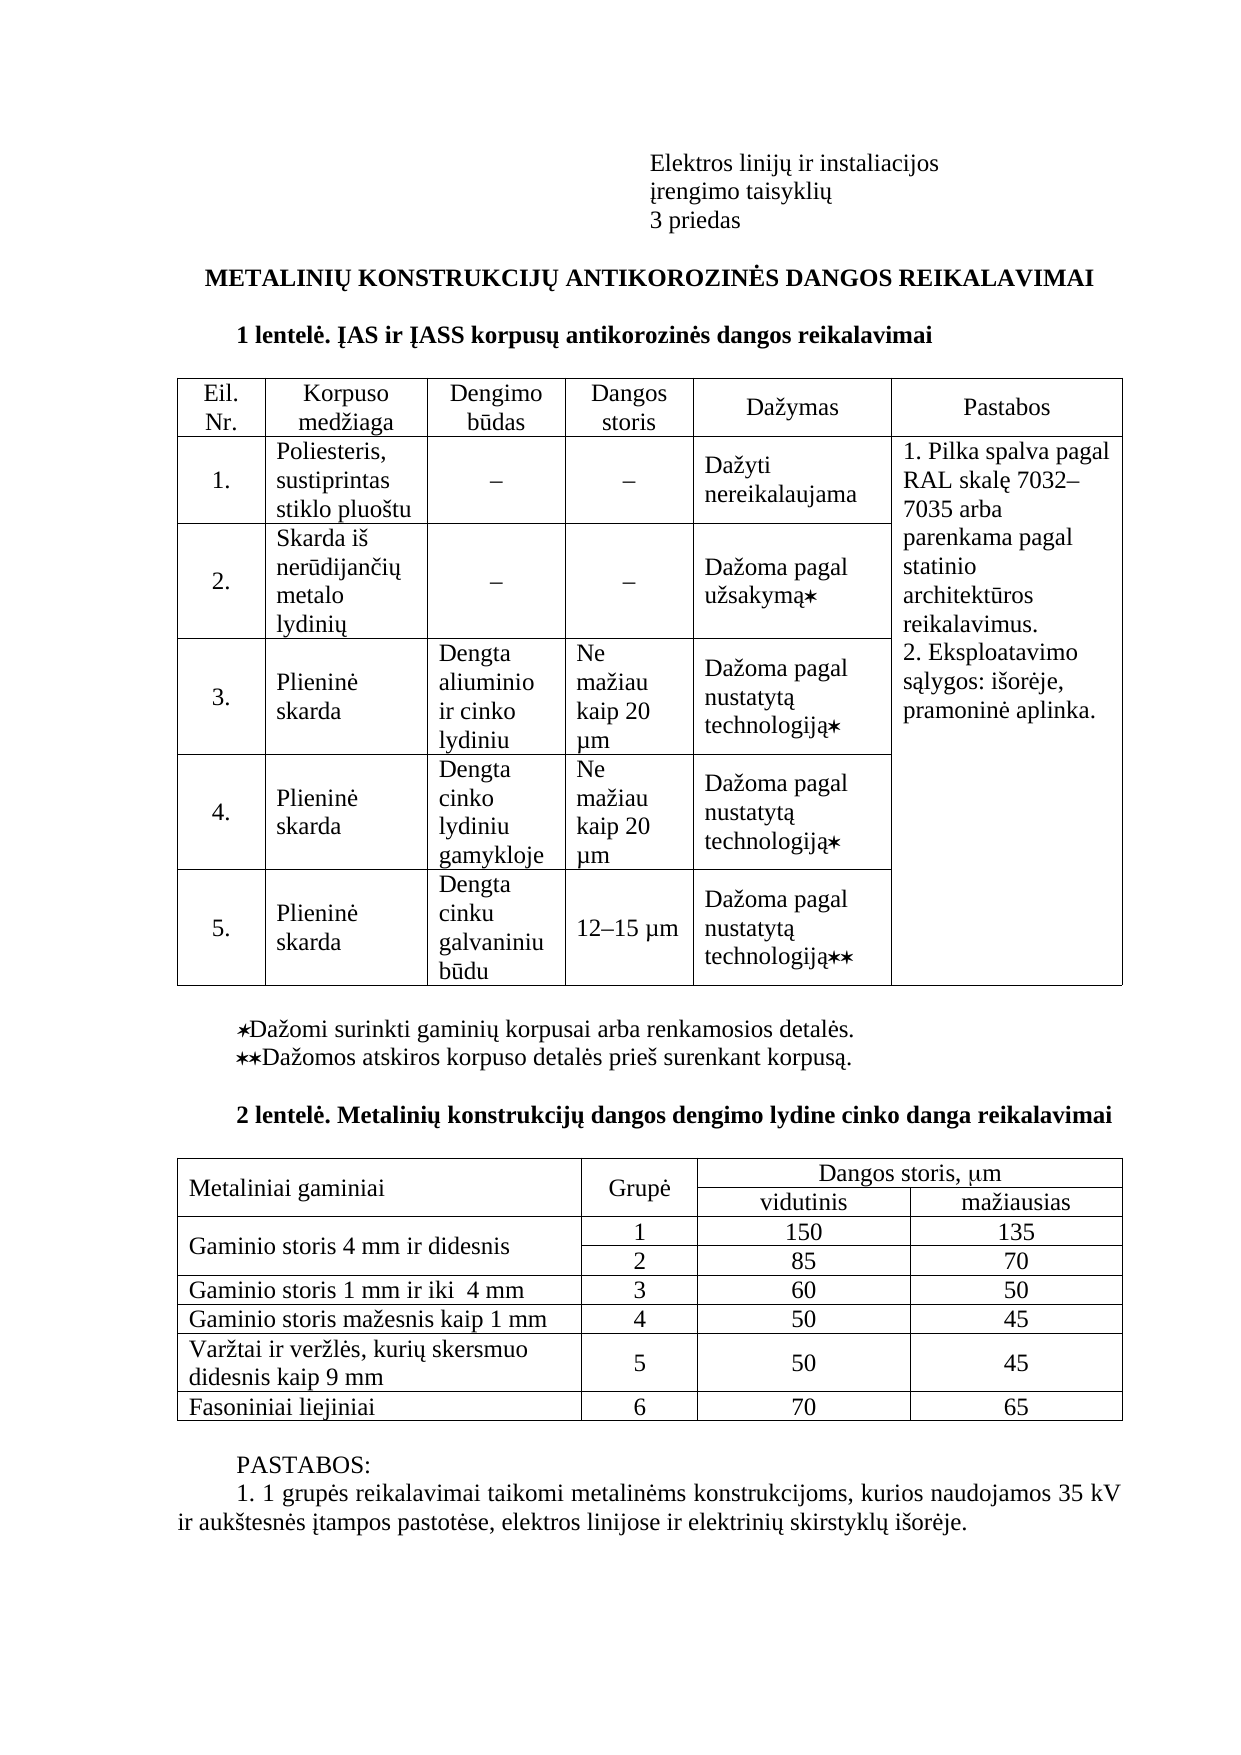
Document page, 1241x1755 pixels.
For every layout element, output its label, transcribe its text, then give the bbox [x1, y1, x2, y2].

table_cell Plieninė skarda [266, 870, 427, 984]
text įrengimo taisyklių [649, 176, 1122, 205]
table_header Eil. Nr. [178, 379, 265, 436]
text METALINIŲ KONSTRUKCIJŲ ANTIKOROZINĖS DANGOS REIKALAVIMAI [177, 263, 1122, 291]
table_cell Varžtai ir veržlės, kurių skersmuo didesnis kaip 9 mm [178, 1334, 581, 1391]
table_cell 1. Pilka spalva pagal RAL skalę 7032–7035 arba parenkama pagal statinio architektūros reikalavimus. 2. Eksploatavimo sąlygos: išorėje, pramoninė aplinka. [892, 437, 1122, 984]
table_header Dangos storis, m [698, 1159, 1122, 1187]
table_header Dangos storis [566, 379, 693, 436]
table_cell vidutinis [698, 1188, 910, 1216]
table_cell Dažoma pagal užsakymą [694, 524, 891, 638]
table_cell 50 [911, 1276, 1122, 1304]
table_cell Dažoma pagal nustatytą technologiją [694, 755, 891, 869]
table_cell Poliesteris, sustiprintas stiklo pluoštu [266, 437, 427, 522]
table_cell 1 [582, 1217, 697, 1245]
table_cell 65 [911, 1392, 1122, 1420]
table_cell mažiausias [911, 1188, 1122, 1216]
table_cell 70 [911, 1246, 1122, 1274]
table_cell 85 [698, 1246, 910, 1274]
text Dažomi surinkti gaminių korpusai arba renkamosios detalės. [177, 1014, 1122, 1042]
table_cell 4. [178, 755, 265, 869]
table_cell 70 [698, 1392, 910, 1420]
table_cell 60 [698, 1276, 910, 1304]
table_header Metaliniai gaminiai [178, 1159, 581, 1216]
table_cell 12–15 µm [566, 870, 693, 984]
table_cell 1. [178, 437, 265, 522]
table_cell Dengta cinko lydiniu gamykloje [428, 755, 565, 869]
table_header Grupė [582, 1159, 697, 1216]
table_header Dengimo būdas [428, 379, 565, 436]
table_cell Plieninė skarda [266, 639, 427, 753]
text 1 lentelė. ĮAS ir ĮASS korpusų antikorozinės dangos reikalavimai [177, 320, 1122, 349]
table_cell – [428, 437, 565, 522]
table_cell 2. [178, 524, 265, 638]
table_cell Gaminio storis mažesnis kaip 1 mm [178, 1305, 581, 1333]
table_cell 5. [178, 870, 265, 984]
table_header Dažymas [694, 379, 891, 436]
table_cell – [566, 524, 693, 638]
text 1. 1 grupės reikalavimai taikomi metalinėms konstrukcijoms, kurios naudojamos 35 kV ir aukštesnės įtampos pastotėse, elektros linijose ir elektrinių skirstyklų išorėje. [177, 1478, 1122, 1536]
table_cell 3 [582, 1276, 697, 1304]
text PASTABOS: [177, 1450, 1122, 1478]
table_cell 5 [582, 1334, 697, 1391]
table_cell 135 [911, 1217, 1122, 1245]
table_cell 50 [698, 1334, 910, 1391]
table_cell Dažoma pagal nustatytą technologiją [694, 639, 891, 753]
table_cell Gaminio storis 1 mm ir iki 4 mm [178, 1276, 581, 1304]
text 3 priedas [649, 205, 1122, 234]
text Dažomos atskiros korpuso detalės prieš surenkant korpusą. [177, 1042, 1122, 1071]
table_cell Dengta aliuminio ir cinko lydiniu [428, 639, 565, 753]
table_cell 3. [178, 639, 265, 753]
table_cell Dengta cinku galvaniniu būdu [428, 870, 565, 984]
table_cell Skarda iš nerūdijančių metalo lydinių [266, 524, 427, 638]
table_cell Fasoniniai liejiniai [178, 1392, 581, 1420]
text 2 lentelė. Metalinių konstrukcijų dangos dengimo lydine cinko danga reikalavimai [177, 1100, 1122, 1129]
table_cell – [566, 437, 693, 522]
table_header Pastabos [892, 379, 1122, 436]
table_cell – [428, 524, 565, 638]
table_cell Plieninė skarda [266, 755, 427, 869]
table_cell 45 [911, 1334, 1122, 1391]
table_cell 2 [582, 1246, 697, 1274]
table_cell Dažoma pagal nustatytą technologiją [694, 870, 891, 984]
table_cell Ne mažiau kaip 20 µm [566, 639, 693, 753]
text Elektros linijų ir instaliacijos [649, 148, 1122, 176]
table_cell 50 [698, 1305, 910, 1333]
table_cell 45 [911, 1305, 1122, 1333]
table_cell Dažyti nereikalaujama [694, 437, 891, 522]
table_cell Gaminio storis 4 mm ir didesnis [178, 1217, 581, 1274]
table_cell 150 [698, 1217, 910, 1245]
table_header Korpuso medžiaga [266, 379, 427, 436]
table_cell Ne mažiau kaip 20 µm [566, 755, 693, 869]
table_cell 4 [582, 1305, 697, 1333]
table_cell 6 [582, 1392, 697, 1420]
